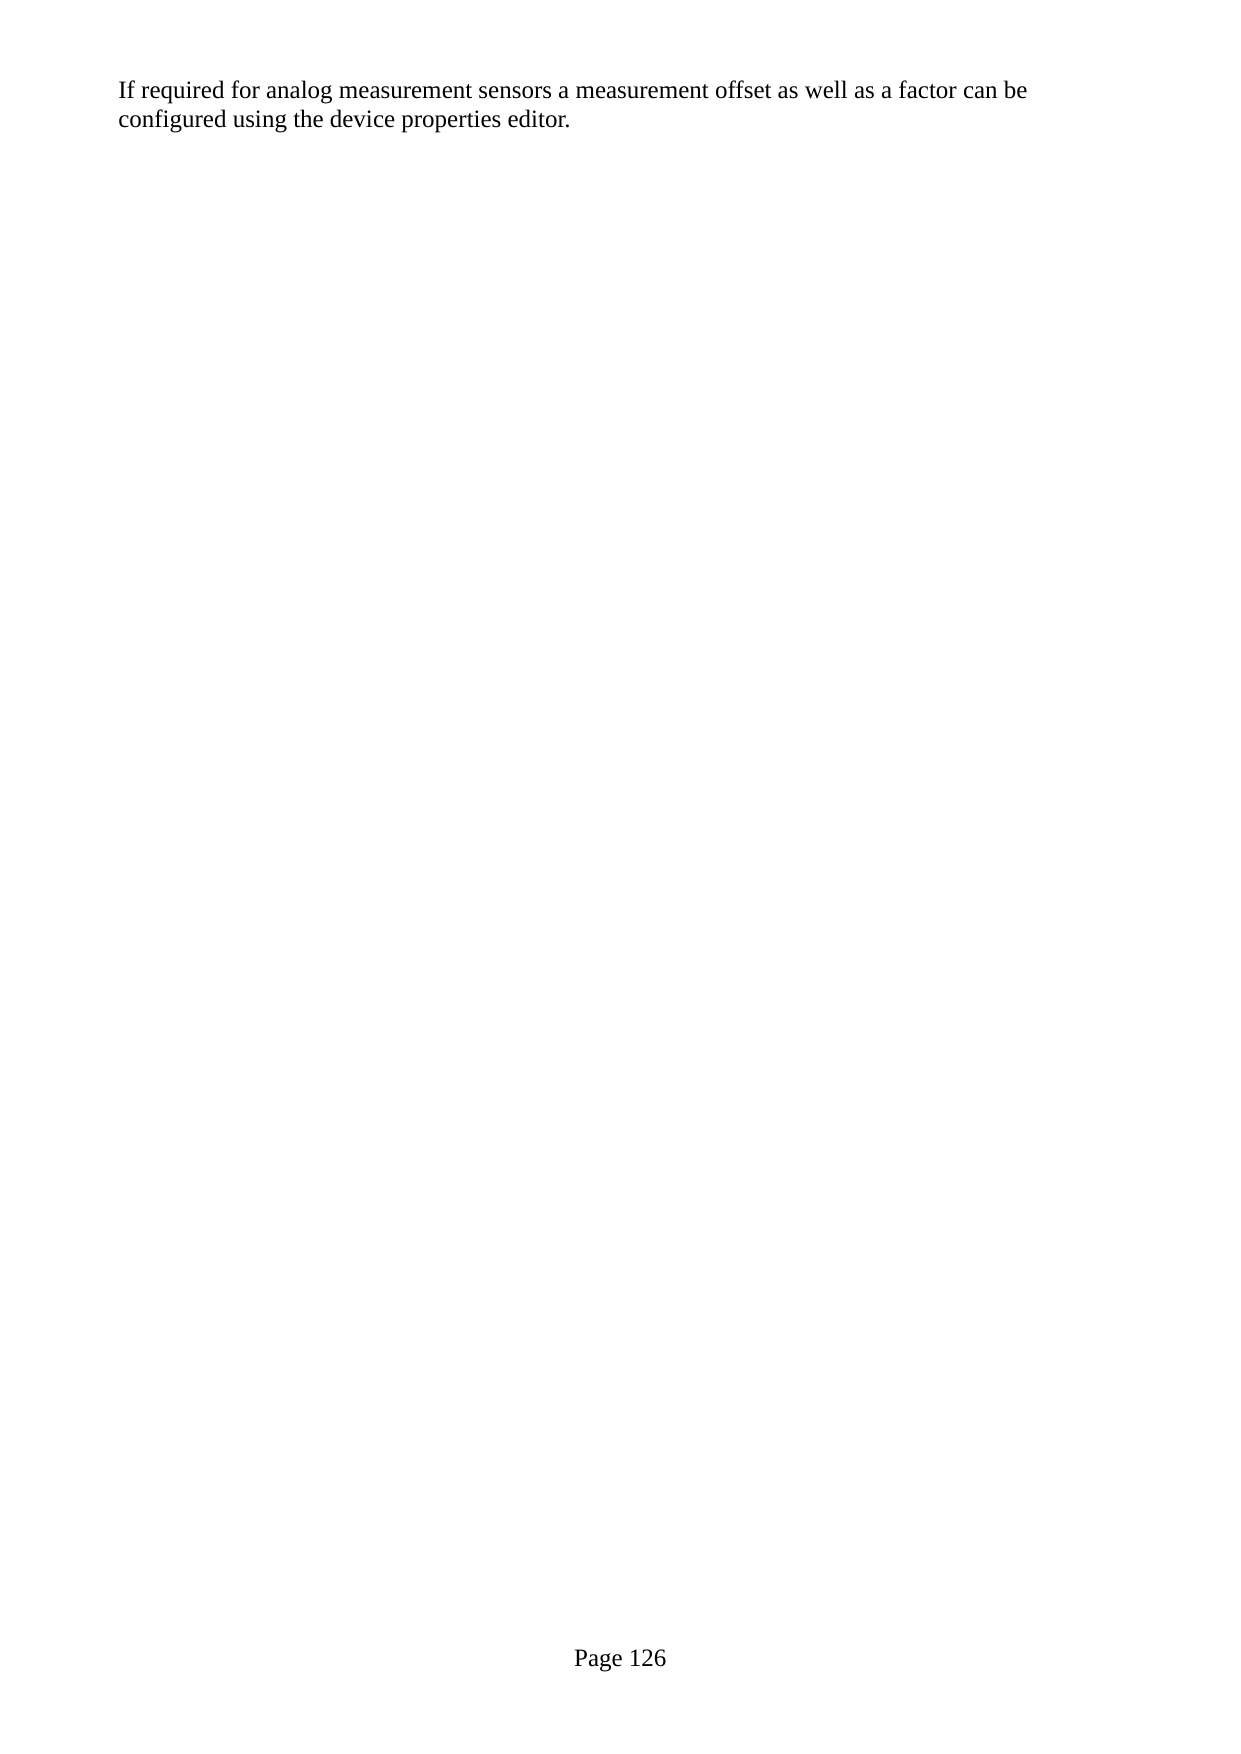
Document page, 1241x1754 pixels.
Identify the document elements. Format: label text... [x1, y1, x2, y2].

text If required for analog measurement sensors a measurement offset as well as a factor can be configured using the device properties editor. [118, 75, 1122, 132]
